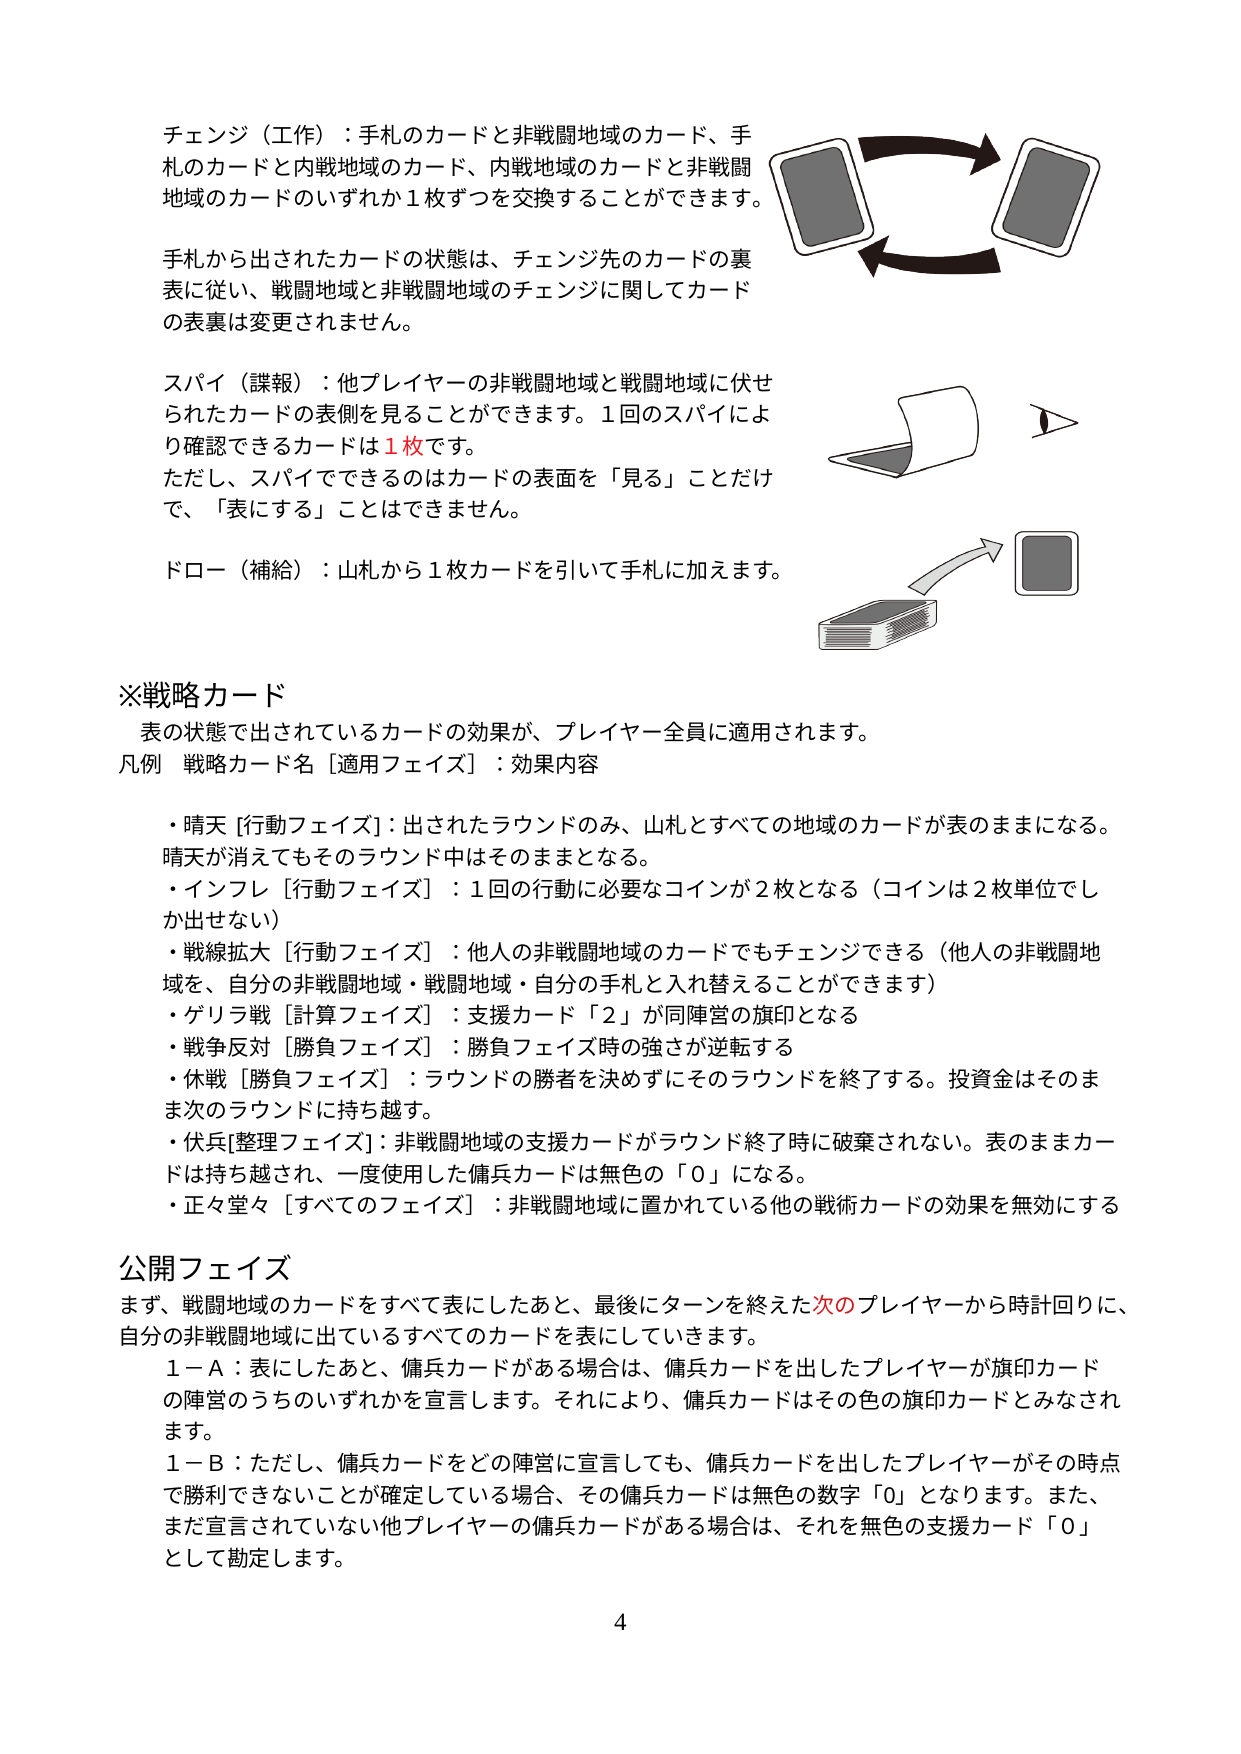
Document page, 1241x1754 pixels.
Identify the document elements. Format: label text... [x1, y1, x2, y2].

text まず、戦闘地域のカードをすべて表にしたあと、最後にターンを終えた次のプレイヤーから時計回りに、自分の非戦闘地域に出ているすべてのカードを表にしていきます。 [118, 1288, 1122, 1351]
text ・晴天 [行動フェイズ]：出されたラウンドのみ、山札とすべての地域のカードが表のままになる。晴天が消えてもそのラウンド中はそのままとなる。 [162, 808, 1122, 872]
text １－Ｂ：ただし、傭兵カードをどの陣営に宣言しても、傭兵カードを出したプレイヤーがその時点で勝利できないことが確定している場合、その傭兵カードは無色の数字「0」となります。また、まだ宣言されていない他プレイヤーの傭兵カードがある場合は、それを無色の支援カード「０」として勘定します。 [162, 1446, 1122, 1573]
text ・休戦［勝負フェイズ］：ラウンドの勝者を決めずにそのラウンドを終了する。投資金はそのまま次のラウンドに持ち越す。 [162, 1062, 1122, 1125]
text ・正々堂々［すべてのフェイズ］：非戦闘地域に置かれている他の戦術カードの効果を無効にする [162, 1188, 1122, 1220]
picture [756, 119, 1108, 300]
text ※戦略カード [118, 673, 1122, 715]
text ただし、スパイでできるのはカードの表面を「見る」ことだけで、「表にする」ことはできません。 [162, 461, 1122, 524]
text [1101, 366, 1122, 461]
text ・戦線拡大［行動フェイズ］：他人の非戦闘地域のカードでもチェンジできる（他人の非戦闘地域を、自分の非戦闘地域・戦闘地域・自分の手札と入れ替えることができます） [162, 935, 1122, 998]
text スパイ（諜報）：他プレイヤーの非戦闘地域と戦闘地域に伏せられたカードの表側を見ることができます。１回のスパイにより確認できるカードは１枚です。 [162, 366, 790, 461]
text 表の状態で出されているカードの効果が、プレイヤー全員に適用されます。 [118, 715, 1122, 747]
picture [807, 525, 1104, 657]
text 公開フェイズ [118, 1245, 1122, 1288]
text １－Ａ：表にしたあと、傭兵カードがある場合は、傭兵カードを出したプレイヤーが旗印カードの陣営のうちのいずれかを宣言します。それにより、傭兵カードはその色の旗印カードとみなされます。 [162, 1351, 1122, 1446]
picture [790, 362, 1101, 508]
text ドロー（補給）：山札から１枚カードを引いて手札に加えます。 [162, 553, 807, 584]
text 凡例 戦略カード名［適用フェイズ］：効果内容 [118, 747, 1122, 778]
text ・インフレ［行動フェイズ］：１回の行動に必要なコインが２枚となる（コインは２枚単位でしか出せない） [162, 872, 1122, 935]
text ・ゲリラ戦［計算フェイズ］：支援カード「２」が同陣営の旗印となる [162, 998, 1122, 1030]
text 手札から出されたカードの状態は、チェンジ先のカードの裏表に従い、戦闘地域と非戦闘地域のチェンジに関してカードの表裏は変更されません。 [162, 242, 1122, 337]
text ・伏兵[整理フェイズ]：非戦闘地域の支援カードがラウンド終了時に破棄されない。表のままカードは持ち越され、一度使用した傭兵カードは無色の「０」になる。 [162, 1125, 1122, 1188]
text ・戦争反対［勝負フェイズ］：勝負フェイズ時の強さが逆転する [162, 1030, 1122, 1062]
text チェンジ（工作）：手札のカードと非戦闘地域のカード、手札のカードと内戦地域のカード、内戦地域のカードと非戦闘地域のカードのいずれか１枚ずつを交換することができます。 [162, 118, 1122, 213]
